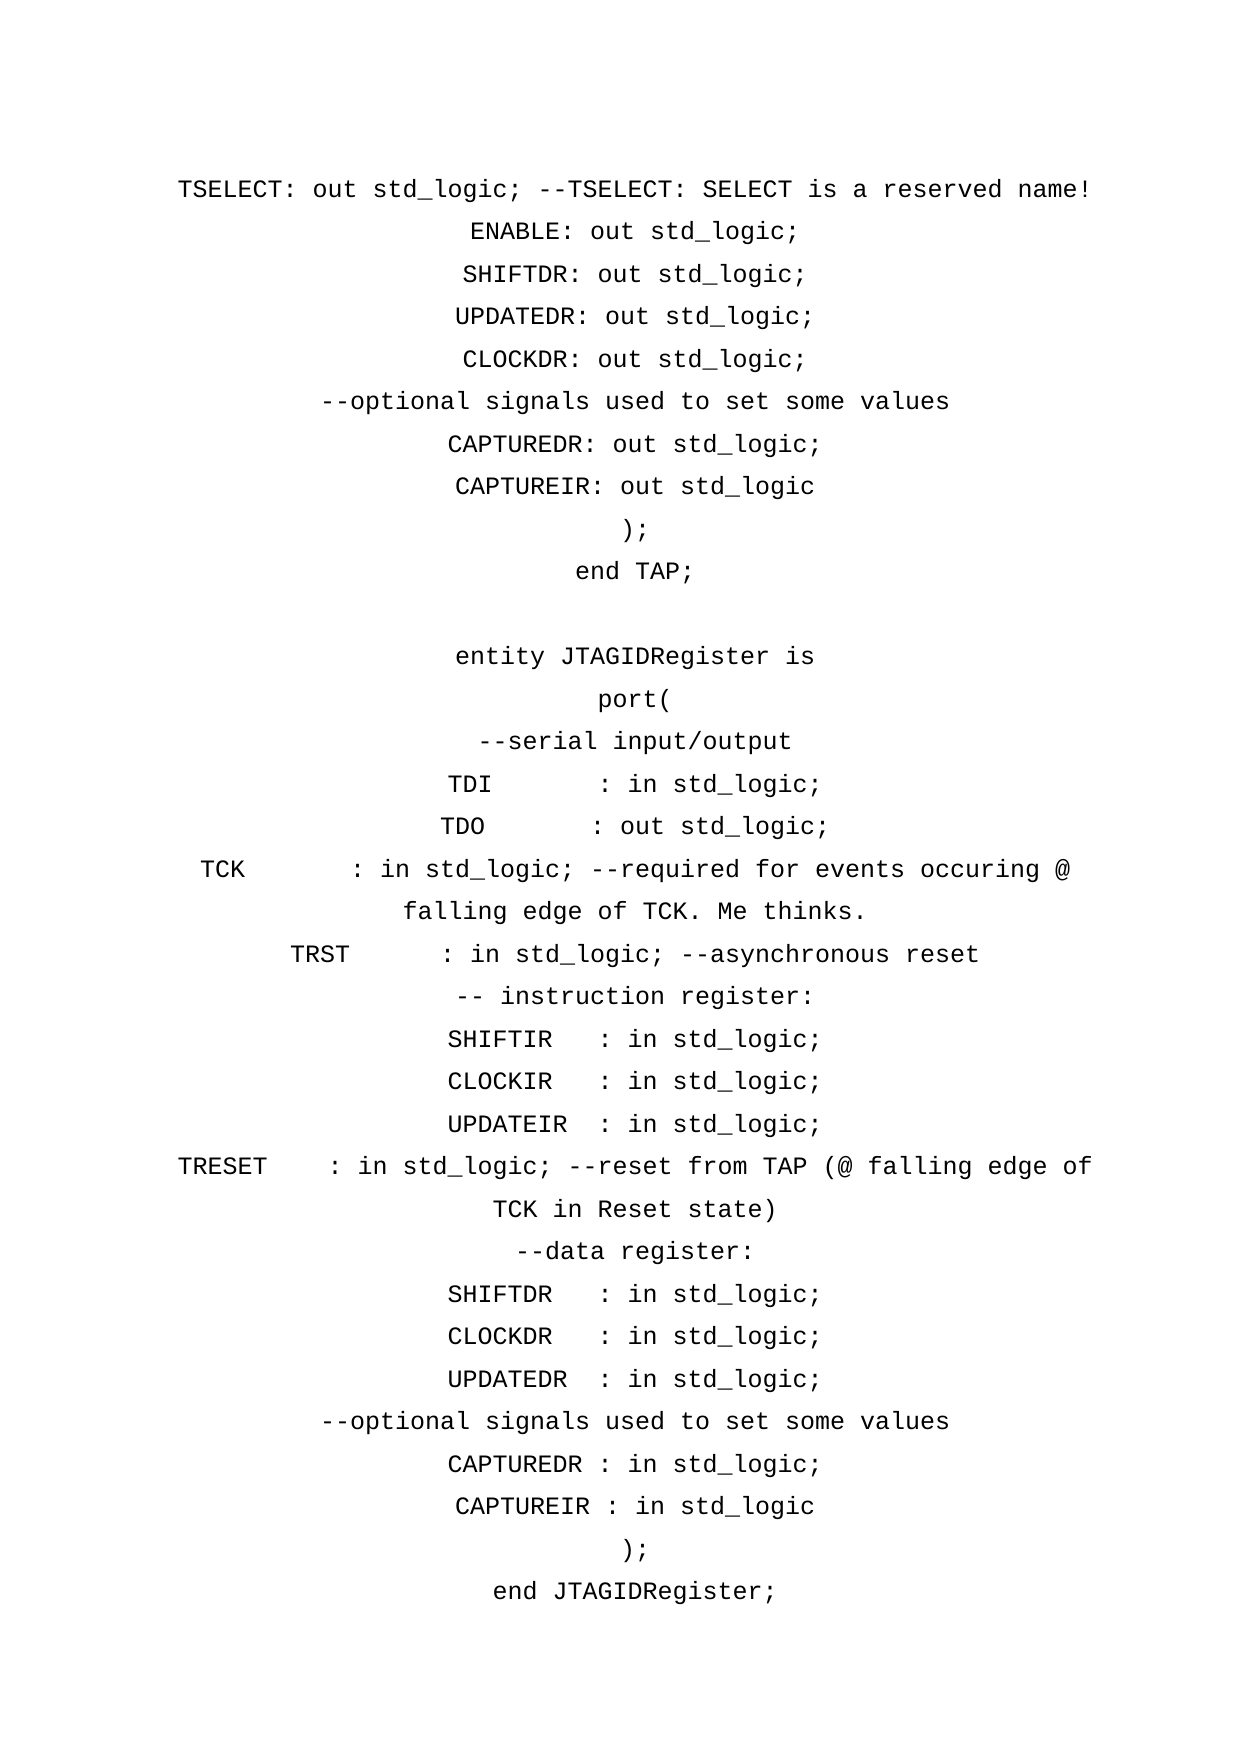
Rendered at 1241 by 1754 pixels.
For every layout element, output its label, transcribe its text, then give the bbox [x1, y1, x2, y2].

text end JTAGIDRegister; [148, 1579, 1122, 1607]
text UPDATEDR : in std_logic; [148, 1366, 1122, 1395]
text SHIFTDR: out std_logic; [148, 261, 1122, 290]
text TCK : in std_logic; --required for events occuring @ falling edge of TCK. Me thinks. [148, 856, 1122, 927]
text TDI : in std_logic; [148, 771, 1122, 800]
text -- instruction register: [148, 984, 1122, 1012]
text SHIFTIR : in std_logic; [148, 1026, 1122, 1055]
text --optional signals used to set some values [148, 1409, 1122, 1437]
text ); [148, 1536, 1122, 1565]
text TRST : in std_logic; --asynchronous reset [148, 941, 1122, 970]
text UPDATEDR: out std_logic; [148, 304, 1122, 332]
text port( [148, 686, 1122, 715]
text entity JTAGIDRegister is [148, 644, 1122, 672]
text SHIFTDR : in std_logic; [148, 1281, 1122, 1310]
text TDO : out std_logic; [148, 814, 1122, 842]
text CAPTUREDR : in std_logic; [148, 1451, 1122, 1480]
text CAPTUREIR : in std_logic [148, 1494, 1122, 1522]
text end TAP; [148, 559, 1122, 587]
text CLOCKDR : in std_logic; [148, 1324, 1122, 1352]
text CLOCKDR: out std_logic; [148, 346, 1122, 375]
text ENABLE: out std_logic; [148, 219, 1122, 247]
text --data register: [148, 1239, 1122, 1267]
text CAPTUREIR: out std_logic [148, 474, 1122, 502]
text CAPTUREDR: out std_logic; [148, 431, 1122, 460]
text --serial input/output [148, 729, 1122, 757]
text --optional signals used to set some values [148, 389, 1122, 417]
text UPDATEIR : in std_logic; [148, 1111, 1122, 1140]
text TRESET : in std_logic; --reset from TAP (@ falling edge of TCK in Reset state) [148, 1154, 1122, 1225]
text ); [148, 516, 1122, 545]
text TSELECT: out std_logic; --TSELECT: SELECT is a reserved name! [148, 176, 1122, 205]
text CLOCKIR : in std_logic; [148, 1069, 1122, 1097]
